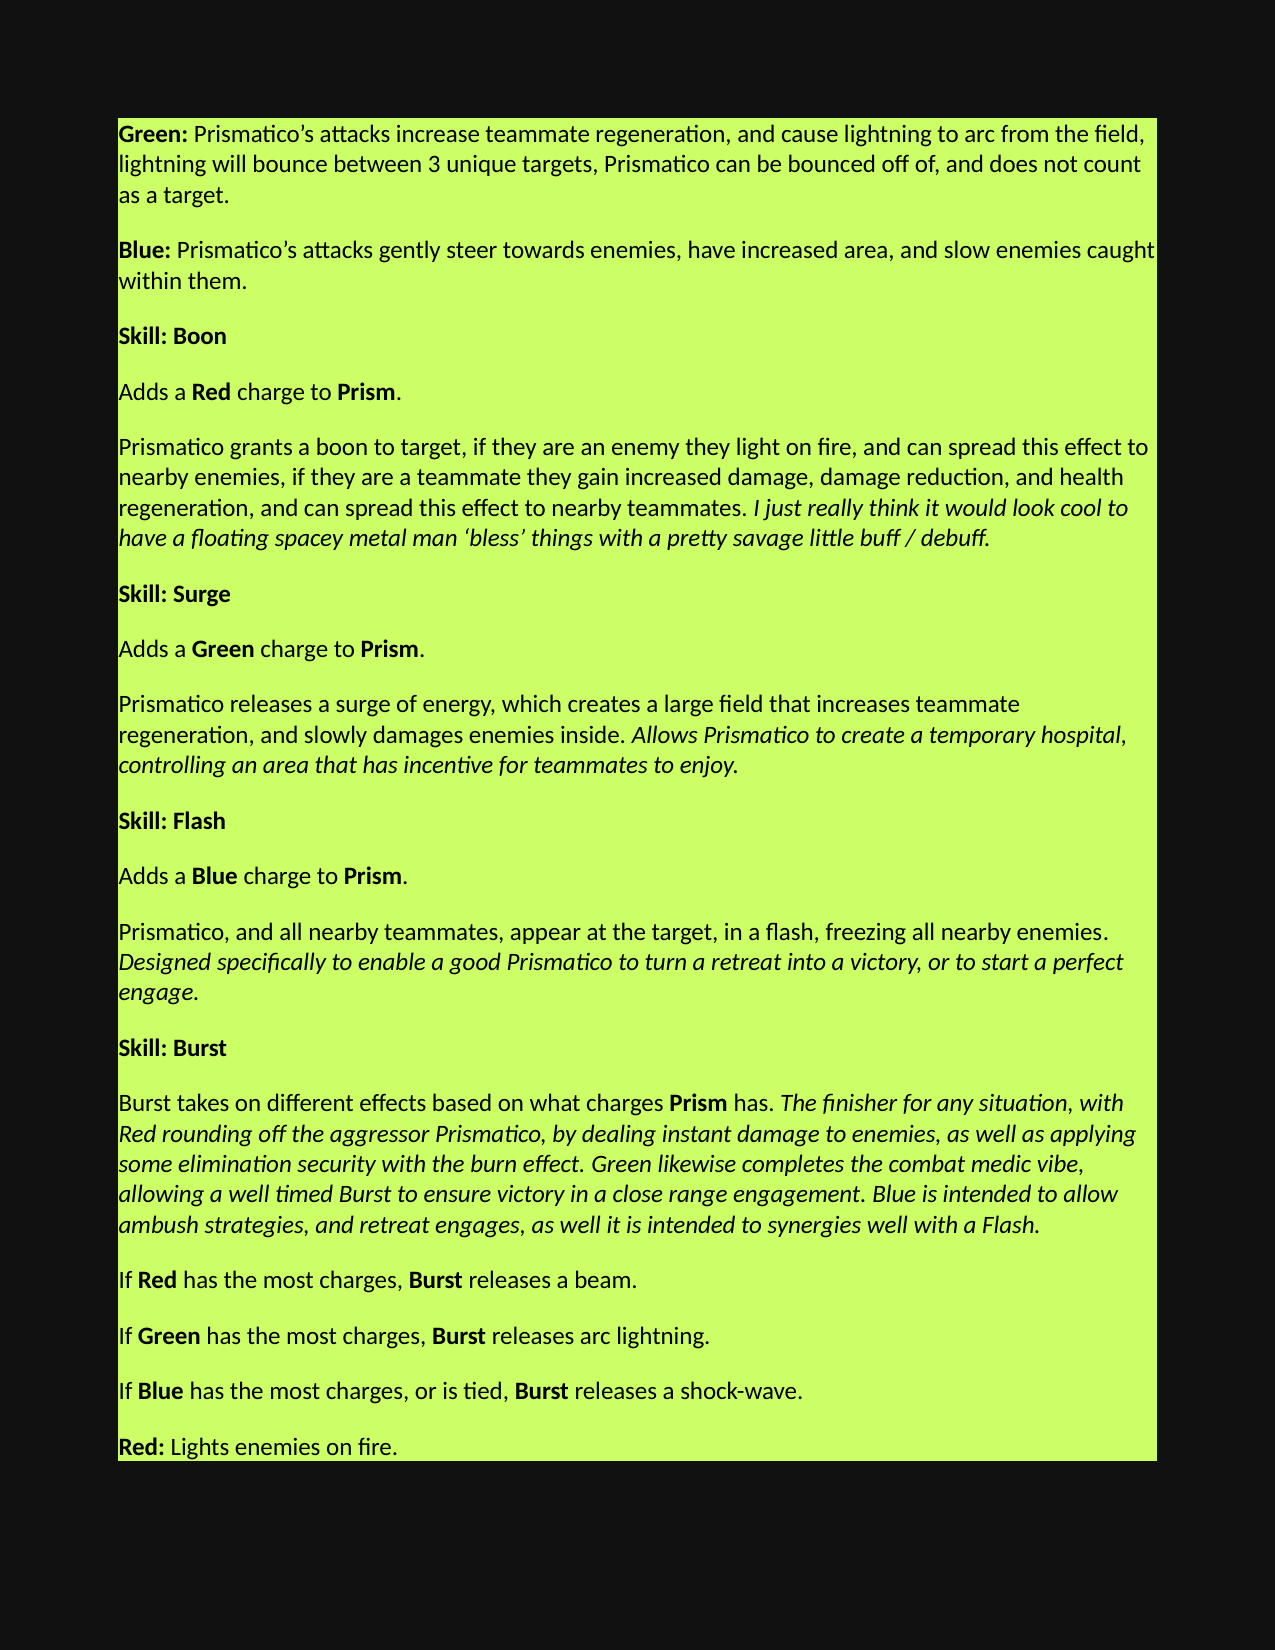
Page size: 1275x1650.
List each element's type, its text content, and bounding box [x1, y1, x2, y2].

text Burst takes on different effects based on what charges Prism has. The finisher for any situation, with Red rounding off the aggressor Prismatico, by dealing instant damage to enemies, as well as applying some elimination security with the burn effect. Green likewise completes the combat medic vibe, allowing a well timed Burst to ensure victory in a close range engagement. Blue is intended to allow ambush strategies, and retreat engages, as well it is intended to synergies well with a Flash. [118, 1087, 1157, 1239]
text Prismatico grants a boon to target, if they are an enemy they light on fire, and can spread this effect to nearby enemies, if they are a teammate they gain increased damage, damage reduction, and health regeneration, and can spread this effect to nearby teammates. I just really think it would look cool to have a floating spacey metal man ‘bless’ things with a pretty savage little buff / debuff. [118, 431, 1157, 553]
text Skill: Burst [118, 1032, 1157, 1062]
text If Blue has the most charges, or is tied, Burst releases a shock-wave. [118, 1375, 1157, 1406]
text Adds a Green charge to Prism. [118, 633, 1157, 664]
text If Red has the most charges, Burst releases a beam. [118, 1264, 1157, 1295]
text Blue: Prismatico’s attacks gently steer towards enemies, have increased area, and slow enemies caught within them. [118, 234, 1157, 295]
text Prismatico, and all nearby teammates, appear at the target, in a flash, freezing all nearby enemies. Designed specifically to enable a good Prismatico to turn a retreat into a victory, or to start a perfect engage. [118, 916, 1157, 1007]
text Adds a Red charge to Prism. [118, 376, 1157, 406]
text Prismatico releases a surge of energy, which creates a large field that increases teammate regeneration, and slowly damages enemies inside. Allows Prismatico to create a temporary hospital, controlling an area that has incentive for teammates to enjoy. [118, 689, 1157, 780]
text Green: Prismatico’s attacks increase teammate regeneration, and cause lightning to arc from the field, lightning will bounce between 3 unique targets, Prismatico can be bounced off of, and does not count as a target. [118, 118, 1157, 209]
text Skill: Surge [118, 578, 1157, 608]
text If Green has the most charges, Burst releases arc lightning. [118, 1320, 1157, 1350]
text Red: Lights enemies on fire. [118, 1431, 1157, 1461]
text Skill: Boon [118, 320, 1157, 351]
text Adds a Blue charge to Prism. [118, 860, 1157, 891]
text Skill: Flash [118, 805, 1157, 835]
